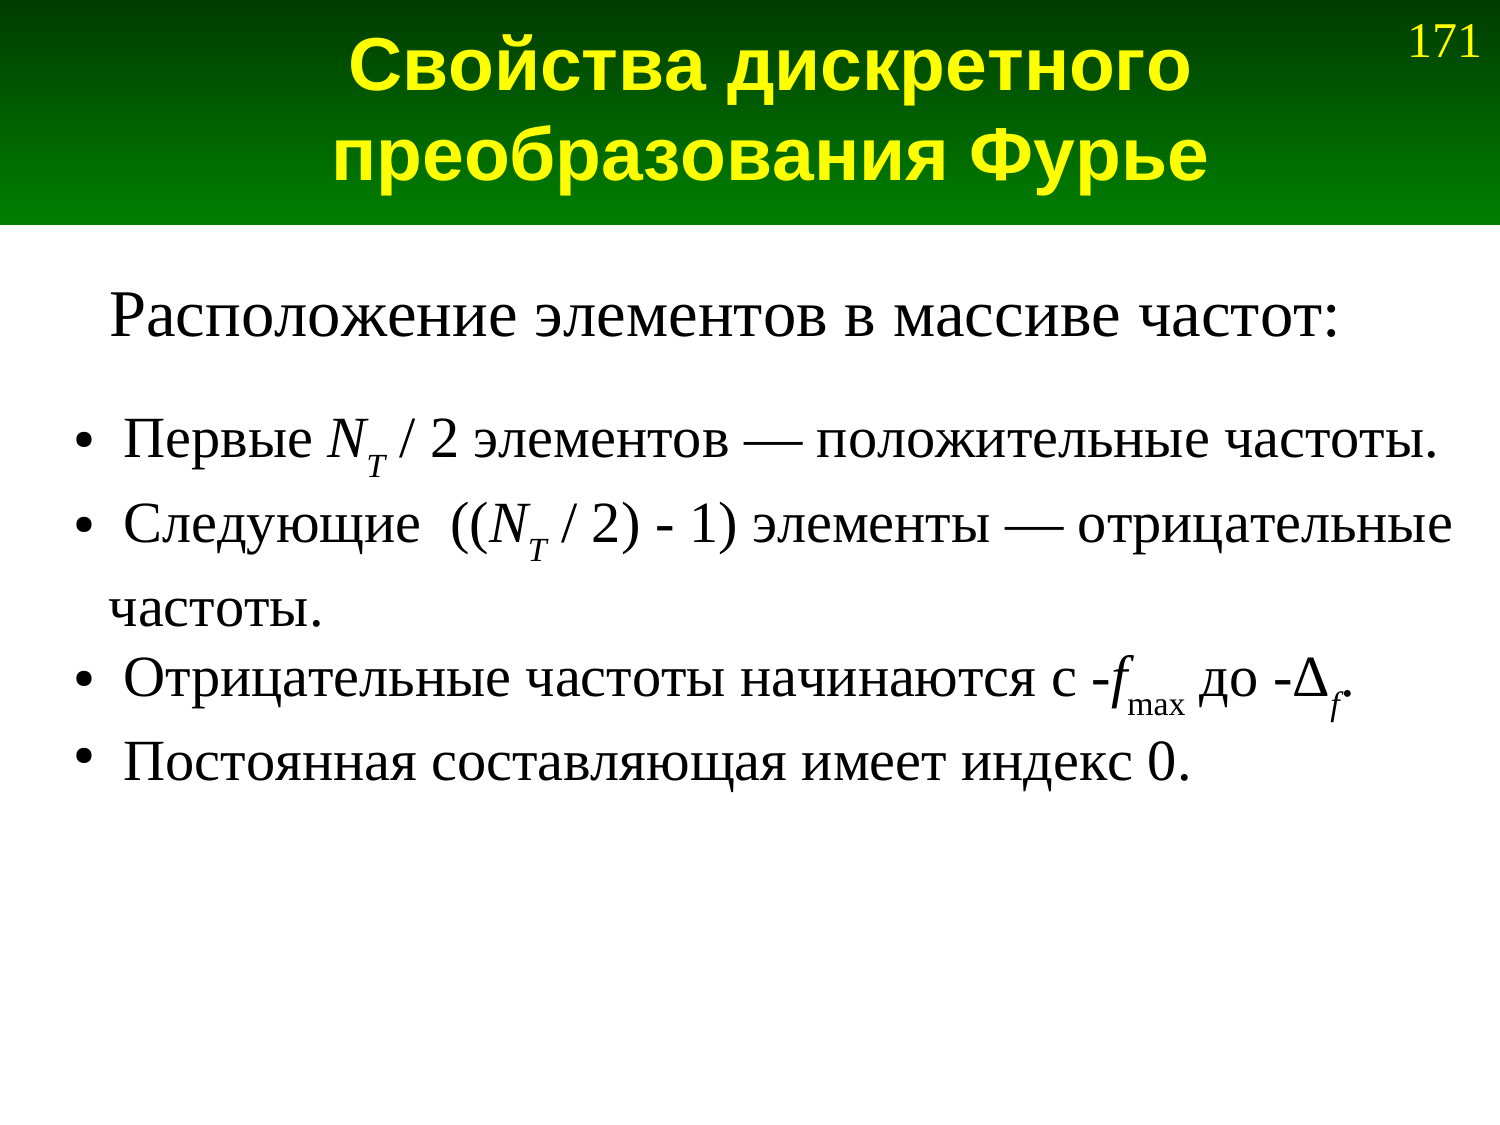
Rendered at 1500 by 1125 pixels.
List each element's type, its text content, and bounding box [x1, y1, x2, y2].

title Свойства дискретного преобразования Фурье [100, 7, 1441, 204]
text_box Расположение элементов в массиве частот: [59, 262, 1383, 390]
text_box Первые NT / 2 элементов — положительные частоты. Следующие ((NT / 2) - 1) элементы — отрицательные частоты. Отрицательные частоты начинаются с -fmax до -Δf. Постоянная составляющая имеет индекс 0. [58, 392, 1500, 800]
